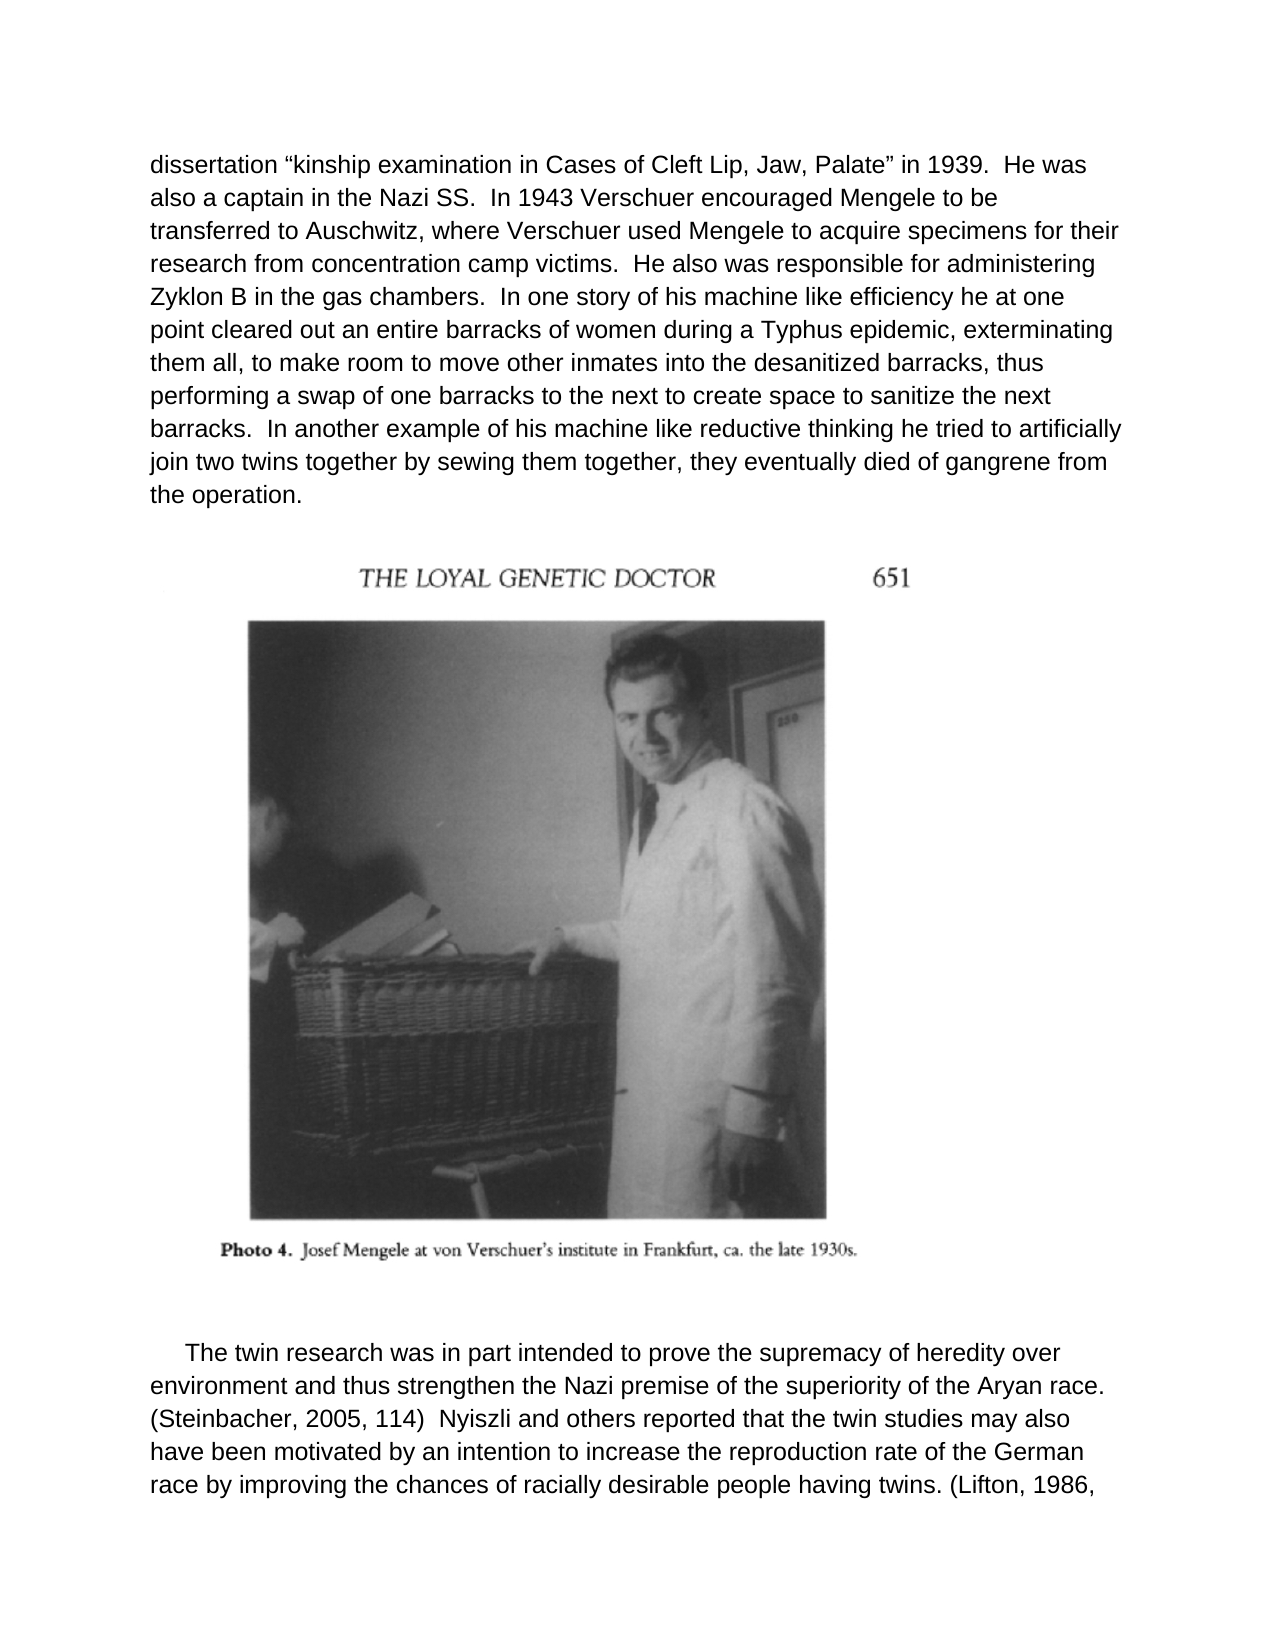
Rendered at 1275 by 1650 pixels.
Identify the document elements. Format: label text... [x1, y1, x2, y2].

text dissertation “kinship examination in Cases of Cleft Lip, Jaw, Palate” in 1939. He was also a captain in the Nazi SS. In 1943 Verschuer encouraged Mengele to be transferred to Auschwitz, where Verschuer used Mengele to acquire specimens for their research from concentration camp victims. He also was responsible for administering Zyklon B in the gas chambers. In one story of his machine like efficiency he at one point cleared out an entire barracks of women during a Typhus epidemic, exterminating them all, to make room to move other inmates into the desanitized barracks, thus performing a swap of one barracks to the next to create space to sanitize the next barracks. In another example of his machine like reductive thinking he tried to artificially join two twins together by sewing them together, they eventually died of gangrene from the operation. [150, 150, 1125, 509]
text The twin research was in part intended to prove the supremacy of heredity over environment and thus strengthen the Nazi premise of the superiority of the Aryan race. (Steinbacher, 2005, 114) Nyiszli and others reported that the twin studies may also have been motivated by an intention to increase the reproduction rate of the German race by improving the chances of racially desirable people having twins. (Lifton, 1986, [150, 1338, 1125, 1499]
picture [150, 546, 915, 1302]
